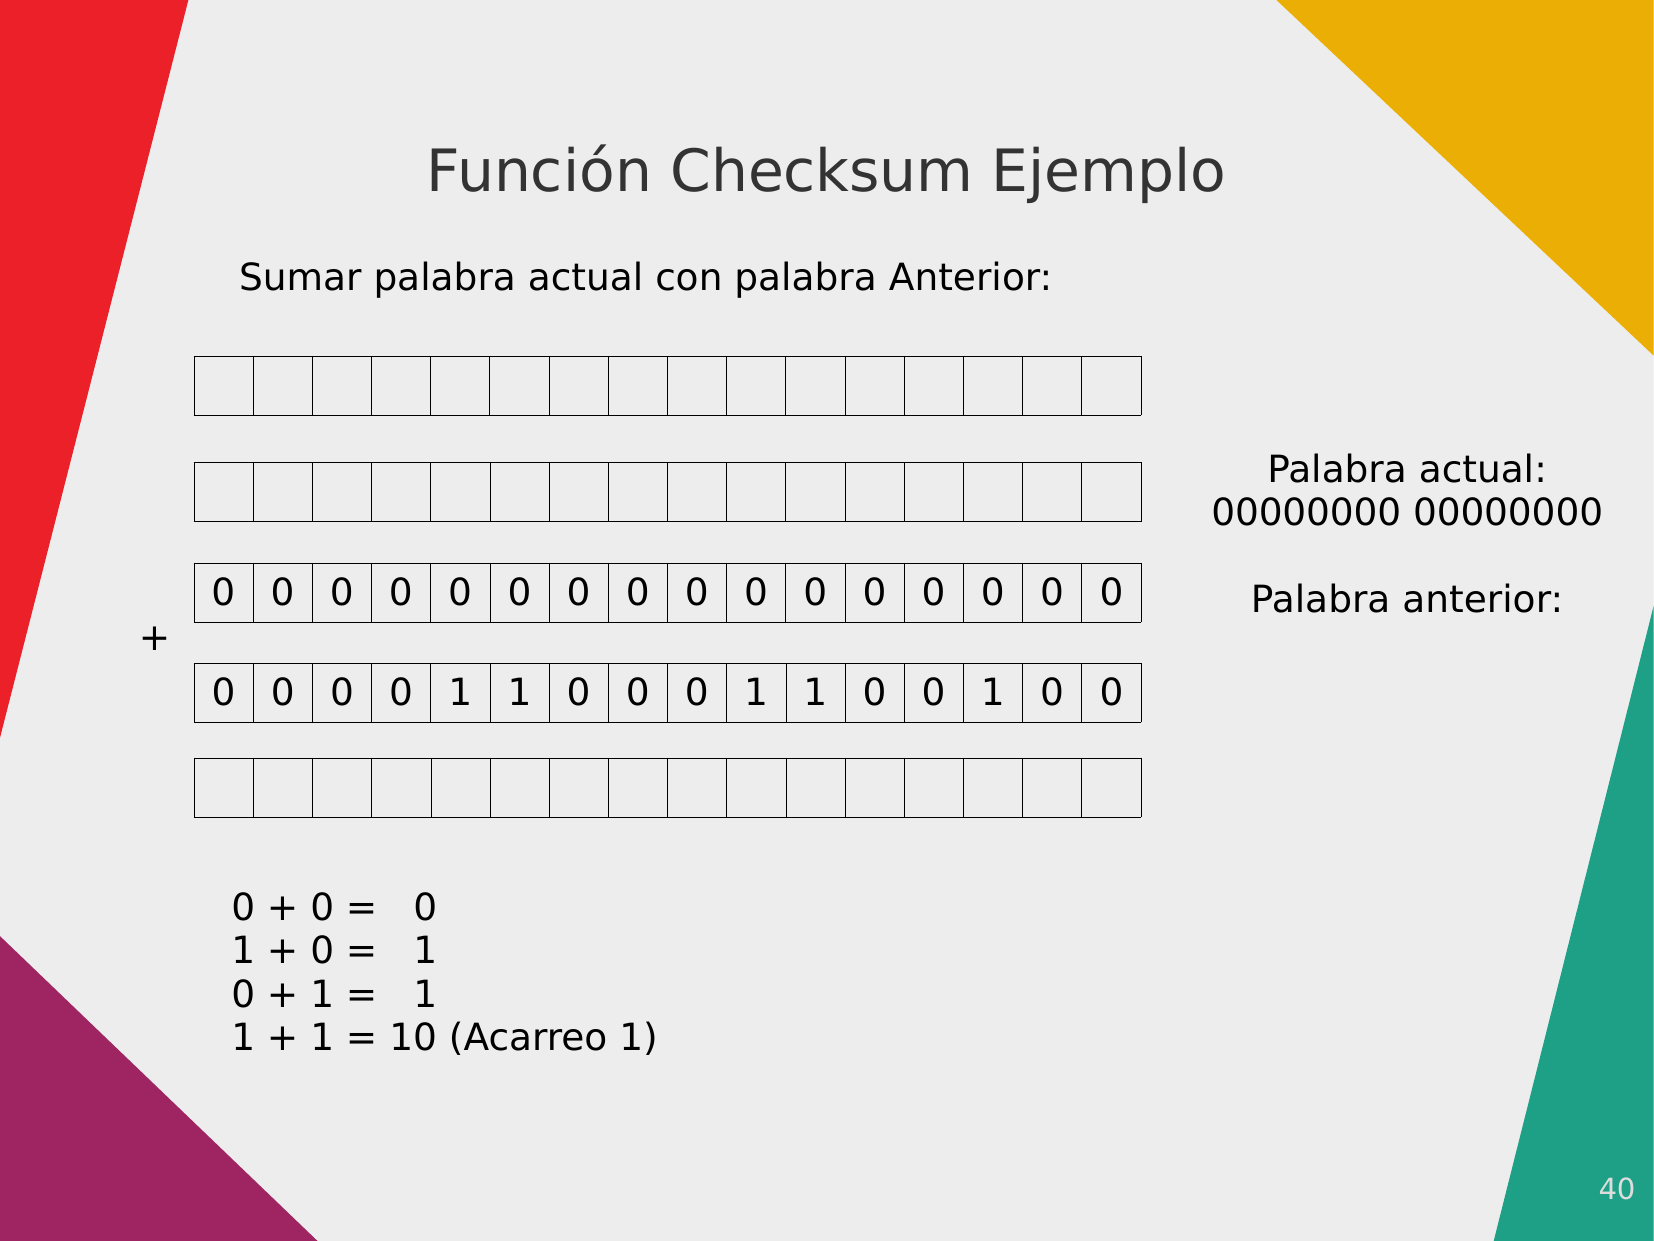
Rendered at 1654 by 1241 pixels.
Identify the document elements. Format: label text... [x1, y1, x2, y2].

table_header [727, 463, 785, 521]
text_box Palabra actual: 00000000 00000000 Palabra anterior: [1196, 222, 1619, 1065]
table_header [372, 463, 430, 521]
table_header 0 [313, 664, 371, 722]
table_header [550, 357, 608, 415]
table_header [846, 759, 904, 817]
table_header [1082, 759, 1141, 817]
table_header 0 [1082, 564, 1141, 622]
table_header [609, 463, 667, 521]
table_header 0 [372, 664, 430, 722]
table_header [964, 463, 1022, 521]
table_header [432, 759, 490, 817]
table_header [964, 759, 1022, 817]
table_header 0 [431, 564, 490, 622]
table_header [431, 357, 489, 415]
table_header [786, 463, 845, 521]
text_box Sumar palabra actual con palabra Anterior: [224, 248, 1069, 307]
table_header 0 [846, 564, 904, 622]
table_header [668, 357, 726, 415]
table_header [668, 463, 726, 521]
table_header [1023, 357, 1081, 415]
table_header [491, 463, 549, 521]
table_header 0 [786, 564, 845, 622]
table_header [668, 759, 726, 817]
table_header 0 [550, 564, 608, 622]
table_header 1 [964, 664, 1022, 722]
table_header [195, 357, 253, 415]
table_header [550, 463, 608, 521]
table_header 0 [254, 564, 312, 622]
table_header [964, 357, 1022, 415]
table_header [195, 463, 253, 521]
table_header [787, 759, 845, 817]
table_header [786, 357, 845, 415]
table_header 0 [491, 564, 549, 622]
text_box + [124, 608, 186, 667]
table_header 0 [1023, 564, 1081, 622]
table_header [254, 759, 312, 817]
table_header [905, 463, 963, 521]
table_header [727, 357, 785, 415]
text_box 0 + 0 = 0 1 + 0 = 1 0 + 1 = 1 1 + 1 = 10 (Acarreo 1) [216, 877, 674, 1067]
table_header 1 [431, 664, 490, 722]
table_header [550, 759, 608, 817]
table_header [1082, 463, 1141, 521]
table_header 0 [1082, 664, 1141, 722]
table_header 0 [846, 664, 904, 722]
table_header [846, 357, 904, 415]
table_header [254, 463, 312, 521]
table_header [313, 463, 371, 521]
table_header 0 [254, 664, 312, 722]
table_header [846, 463, 904, 521]
table_header 0 [609, 664, 667, 722]
table_header [1082, 357, 1141, 415]
table_header [905, 357, 963, 415]
table_header 0 [905, 564, 963, 622]
table_header [491, 759, 549, 817]
table_header 0 [195, 664, 253, 722]
table_header [372, 357, 430, 415]
table_header 1 [491, 664, 549, 722]
table_header 0 [727, 564, 785, 622]
table_header 0 [668, 664, 726, 722]
table_header 0 [372, 564, 430, 622]
table_header [609, 759, 667, 817]
table_header 0 [905, 664, 963, 722]
table_header 0 [195, 564, 253, 622]
title Función Checksum Ejemplo [114, 73, 1539, 271]
table_header [1023, 463, 1081, 521]
table_header [195, 759, 253, 817]
table_header 0 [668, 564, 726, 622]
table_header 0 [964, 564, 1022, 622]
table_header 0 [313, 564, 371, 622]
table_header 0 [550, 664, 608, 722]
table_header [313, 759, 371, 817]
table_header [372, 759, 431, 817]
table_header [727, 759, 786, 817]
table_header 1 [787, 664, 845, 722]
table_header 0 [609, 564, 667, 622]
table_header [254, 357, 312, 415]
table_header 0 [1023, 664, 1081, 722]
table_header [1023, 759, 1081, 817]
table_header [313, 357, 371, 415]
table_header [490, 357, 549, 415]
table_header [609, 357, 667, 415]
table_header [905, 759, 963, 817]
table_header 1 [727, 664, 786, 722]
table_header [431, 463, 490, 521]
